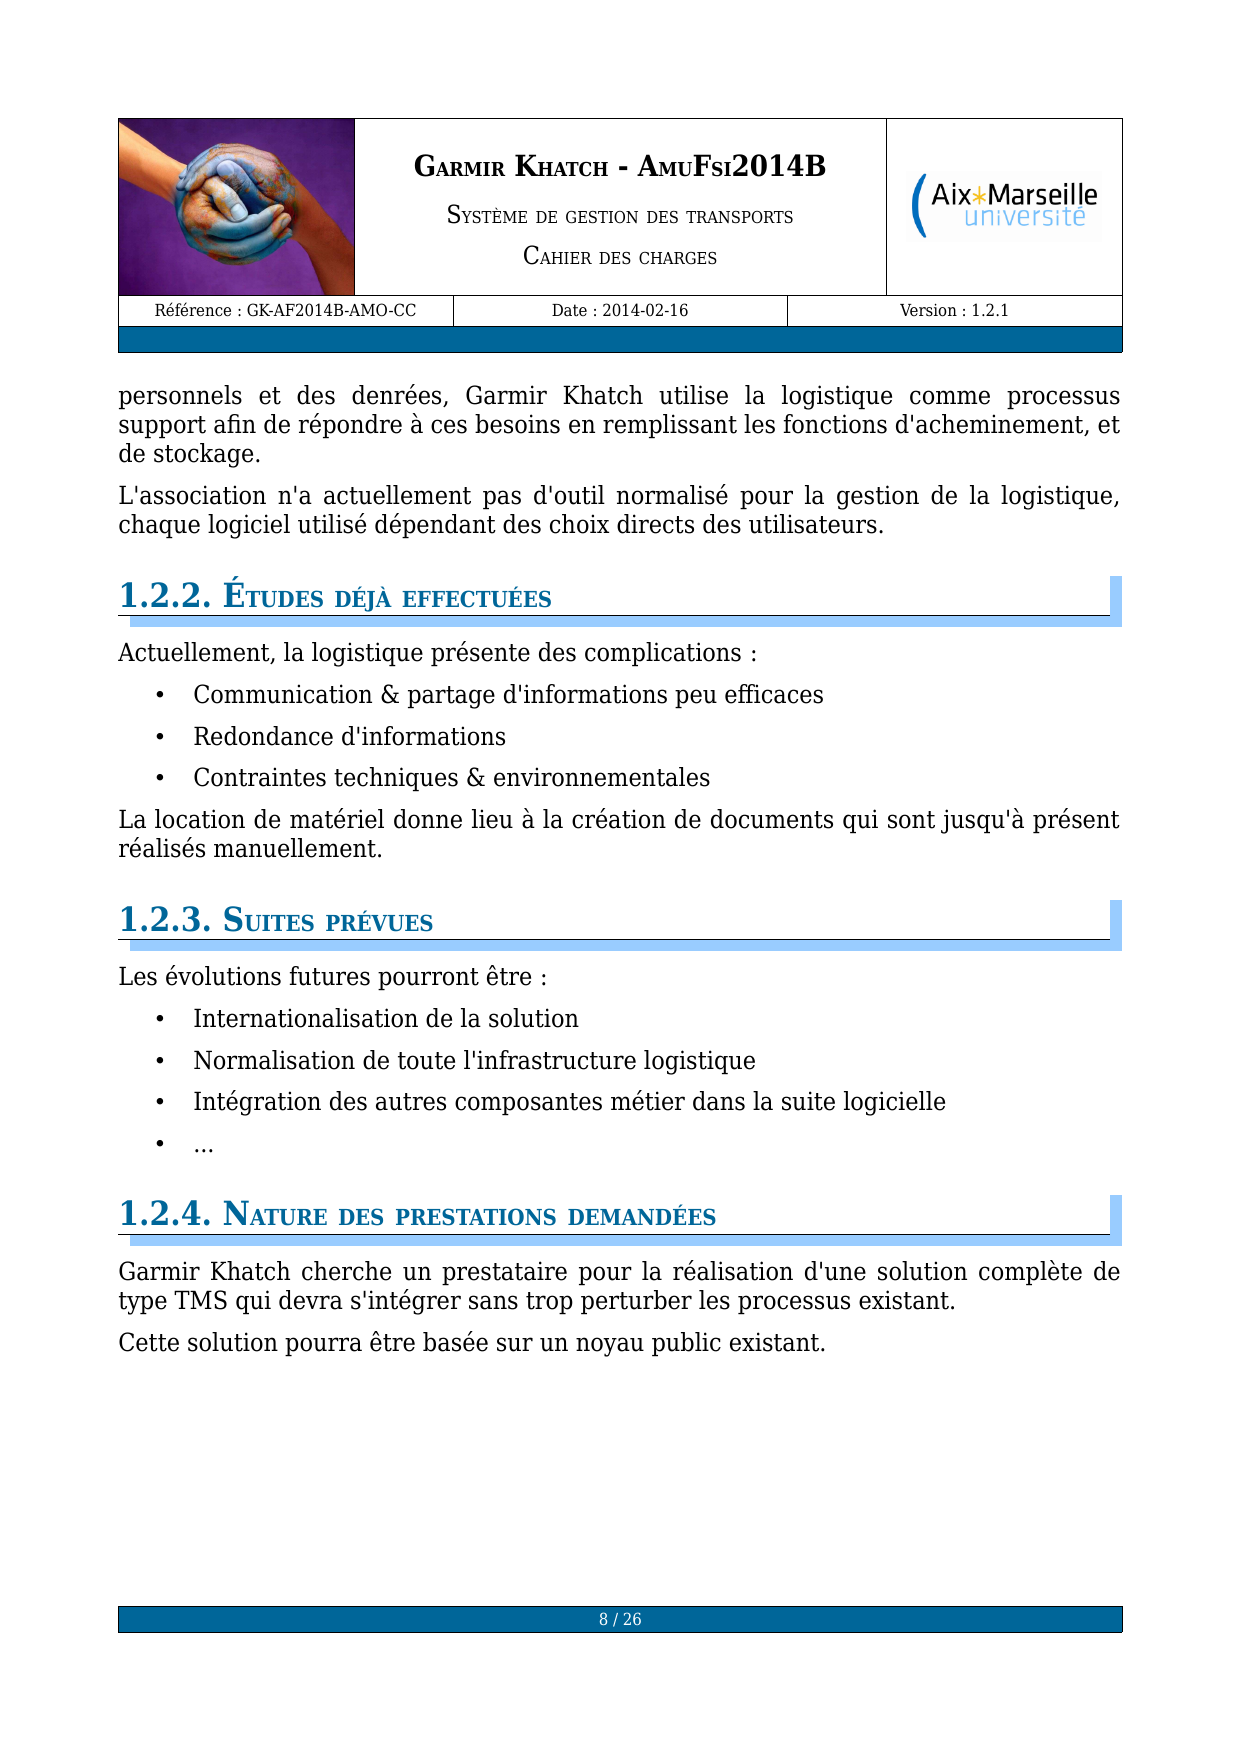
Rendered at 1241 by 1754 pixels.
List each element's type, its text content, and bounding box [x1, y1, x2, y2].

text La location de matériel donne lieu à la création de documents qui sont jusqu'à présent réalisés manuellement. [118, 805, 1122, 863]
text Cette solution pourra être basée sur un noyau public existant. [118, 1328, 1122, 1357]
picture [119, 119, 354, 295]
subtitle Suites prévues [118, 900, 1110, 939]
text L'association n'a actuellement pas d'outil normalisé pour la gestion de la logistique, chaque logiciel utilisé dépendant des choix directs des utilisateurs. [118, 481, 1122, 539]
text personnels et des denrées, Garmir Khatch utilise la logistique comme processus support afin de répondre à ces besoins en remplissant les fonctions d'acheminement, et de stockage. [118, 381, 1122, 469]
list Communication & partage d'informations peu efficaces [156, 680, 1122, 709]
list Normalisation de toute l'infrastructure logistique [156, 1046, 1122, 1075]
text Garmir Khatch cherche un prestataire pour la réalisation d'une solution complète de type TMS qui devra s'intégrer sans trop perturber les processus existant. [118, 1257, 1122, 1316]
list Intégration des autres composantes métier dans la suite logicielle [156, 1087, 1122, 1117]
text Actuellement, la logistique présente des complications : [118, 638, 1122, 668]
list Internationalisation de la solution [156, 1004, 1122, 1033]
list Redondance d'informations [156, 722, 1122, 751]
subtitle Nature des prestations demandées [118, 1194, 1110, 1234]
text Les évolutions futures pourront être : [118, 962, 1122, 992]
list Contraintes techniques & environnementales [156, 763, 1122, 793]
subtitle Études déjà effectuées [118, 576, 1110, 615]
picture [887, 126, 1122, 288]
list ... [156, 1129, 1122, 1158]
